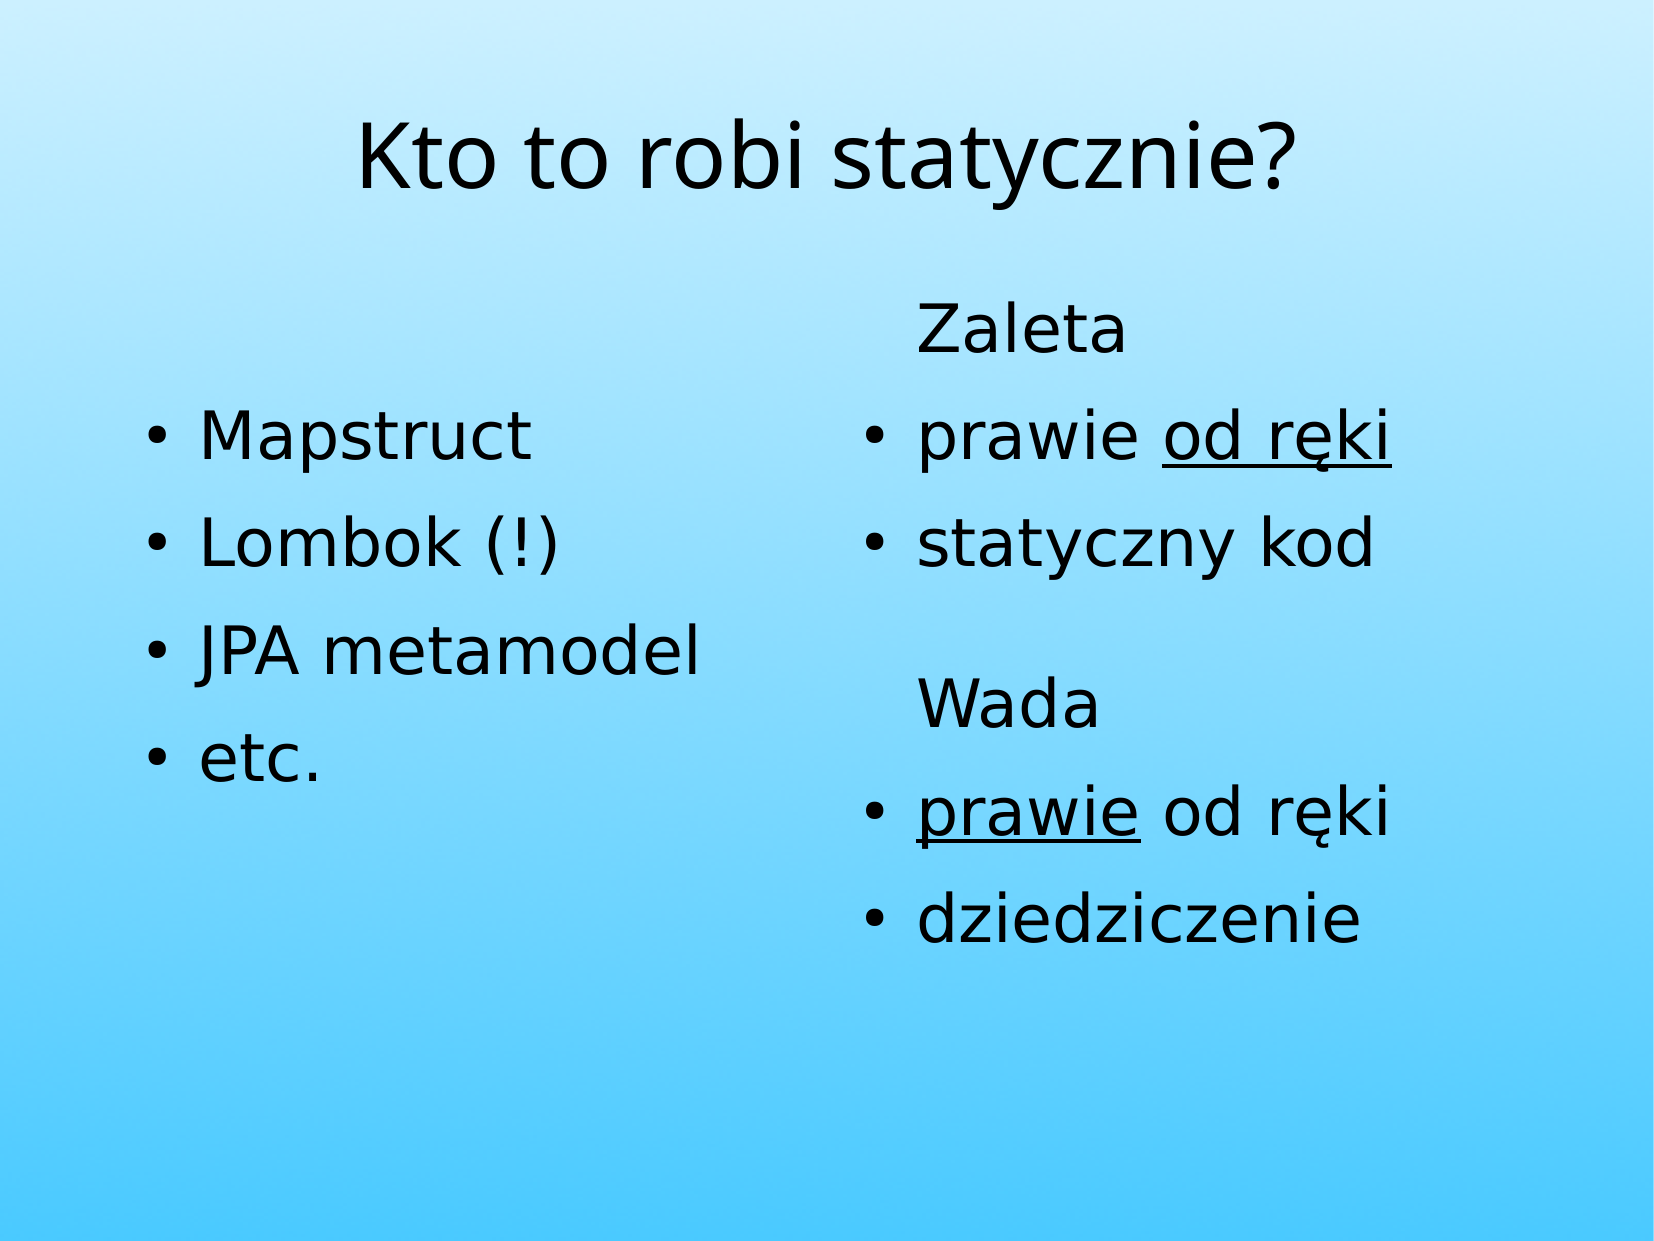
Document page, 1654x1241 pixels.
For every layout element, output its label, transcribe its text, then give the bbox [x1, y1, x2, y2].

list Wada prawie od ręki dziedziczenie [845, 665, 1572, 1009]
list Mapstruct Lombok (!) JPA metamodel etc. [82, 290, 809, 1010]
picture [0, 0, 1654, 1241]
title Kto to robi statycznie? [82, 49, 1571, 257]
list Zaleta prawie od ręki statyczny kod [845, 290, 1572, 634]
